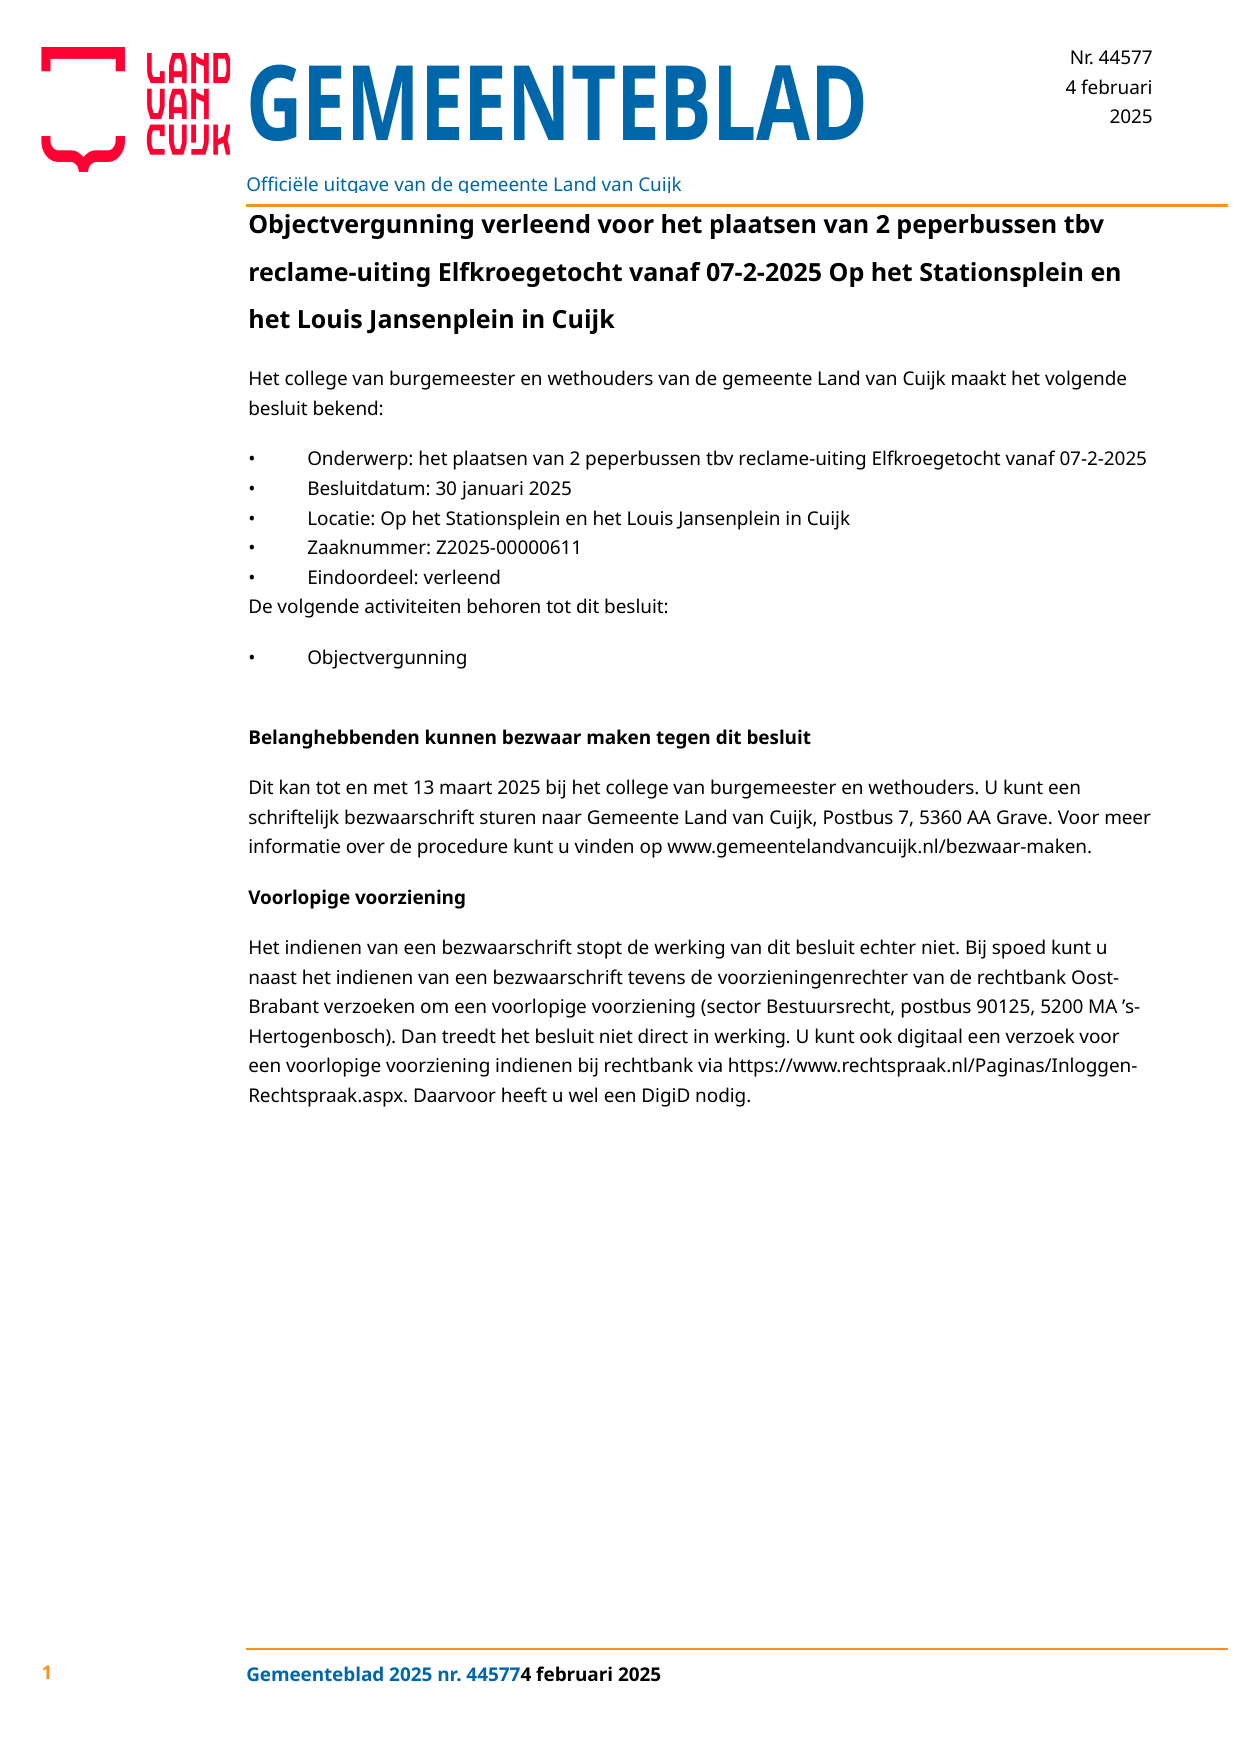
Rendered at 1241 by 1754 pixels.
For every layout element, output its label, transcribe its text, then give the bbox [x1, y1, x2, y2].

list Besluitdatum: 30 januari 2025 [248, 475, 1152, 501]
text Het college van burgemeester en wethouders van de gemeente Land van Cuijk maakt het volgende besluit bekend: [248, 366, 1152, 421]
text De volgende activiteiten behoren tot dit besluit: [248, 593, 1152, 619]
list Zaaknummer: Z2025-00000611 [248, 534, 1152, 560]
list Onderwerp: het plaatsen van 2 peperbussen tbv reclame-uiting Elfkroegetocht vanaf 07-2-2025 [248, 446, 1152, 471]
list Objectvergunning [248, 644, 1152, 669]
text Het indienen van een bezwaarschrift stopt de werking van dit besluit echter niet. Bij spoed kunt u naast het indienen van een bezwaarschrift tevens de voorzieningenrechter van de rechtbank Oost-Brabant verzoeken om een voorlopige voorziening (sector Bestuursrecht, postbus 90125, 5200 MA ’s-Hertogenbosch). Dan treedt het besluit niet direct in werking. U kunt ook digitaal een verzoek voor een voorlopige voorziening indienen bij rechtbank via https://www.rechtspraak.nl/Paginas/Inloggen-Rechtspraak.aspx. Daarvoor heeft u wel een DigiD nodig. [248, 934, 1152, 1108]
text Voorlopige voorziening [248, 884, 1152, 909]
list Locatie: Op het Stationsplein en het Louis Jansenplein in Cuijk [248, 505, 1152, 530]
text Objectvergunning verleend voor het plaatsen van 2 peperbussen tbv reclame-uiting Elfkroegetocht vanaf 07-2-2025 Op het Stationsplein en het Louis Jansenplein in Cuijk [248, 207, 1152, 336]
picture [41, 47, 231, 172]
list Eindoordeel: verleend [248, 564, 1152, 589]
text Dit kan tot en met 13 maart 2025 bij het college van burgemeester en wethouders. U kunt een schriftelijk bezwaarschrift sturen naar Gemeente Land van Cuijk, Postbus 7, 5360 AA Grave. Voor meer informatie over de procedure kunt u vinden op www.gemeentelandvancuijk.nl/bezwaar-maken. [248, 774, 1152, 859]
text Belanghebbenden kunnen bezwaar maken tegen dit besluit [248, 724, 1152, 749]
